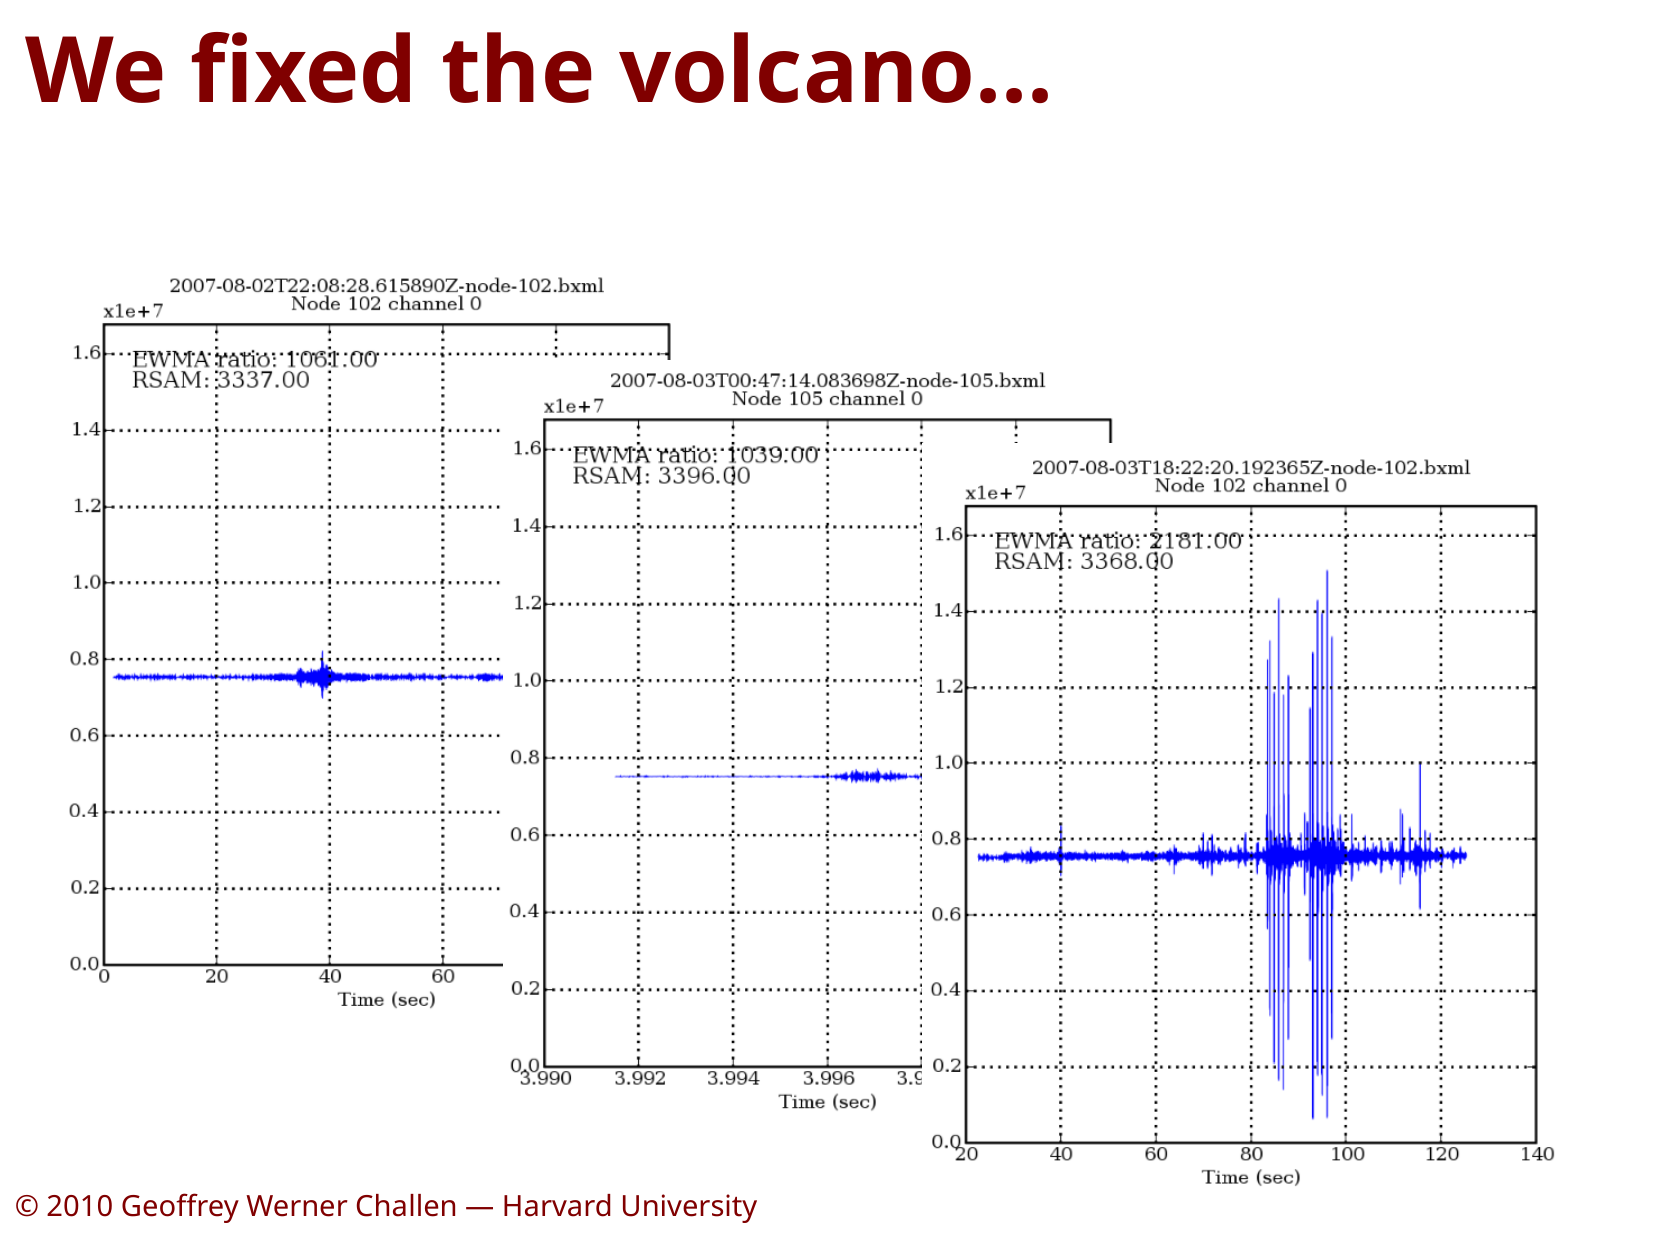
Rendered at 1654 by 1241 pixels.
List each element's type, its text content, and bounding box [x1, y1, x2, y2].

title We fixed the volcano... [25, 12, 1438, 121]
picture [57, 262, 1557, 1198]
